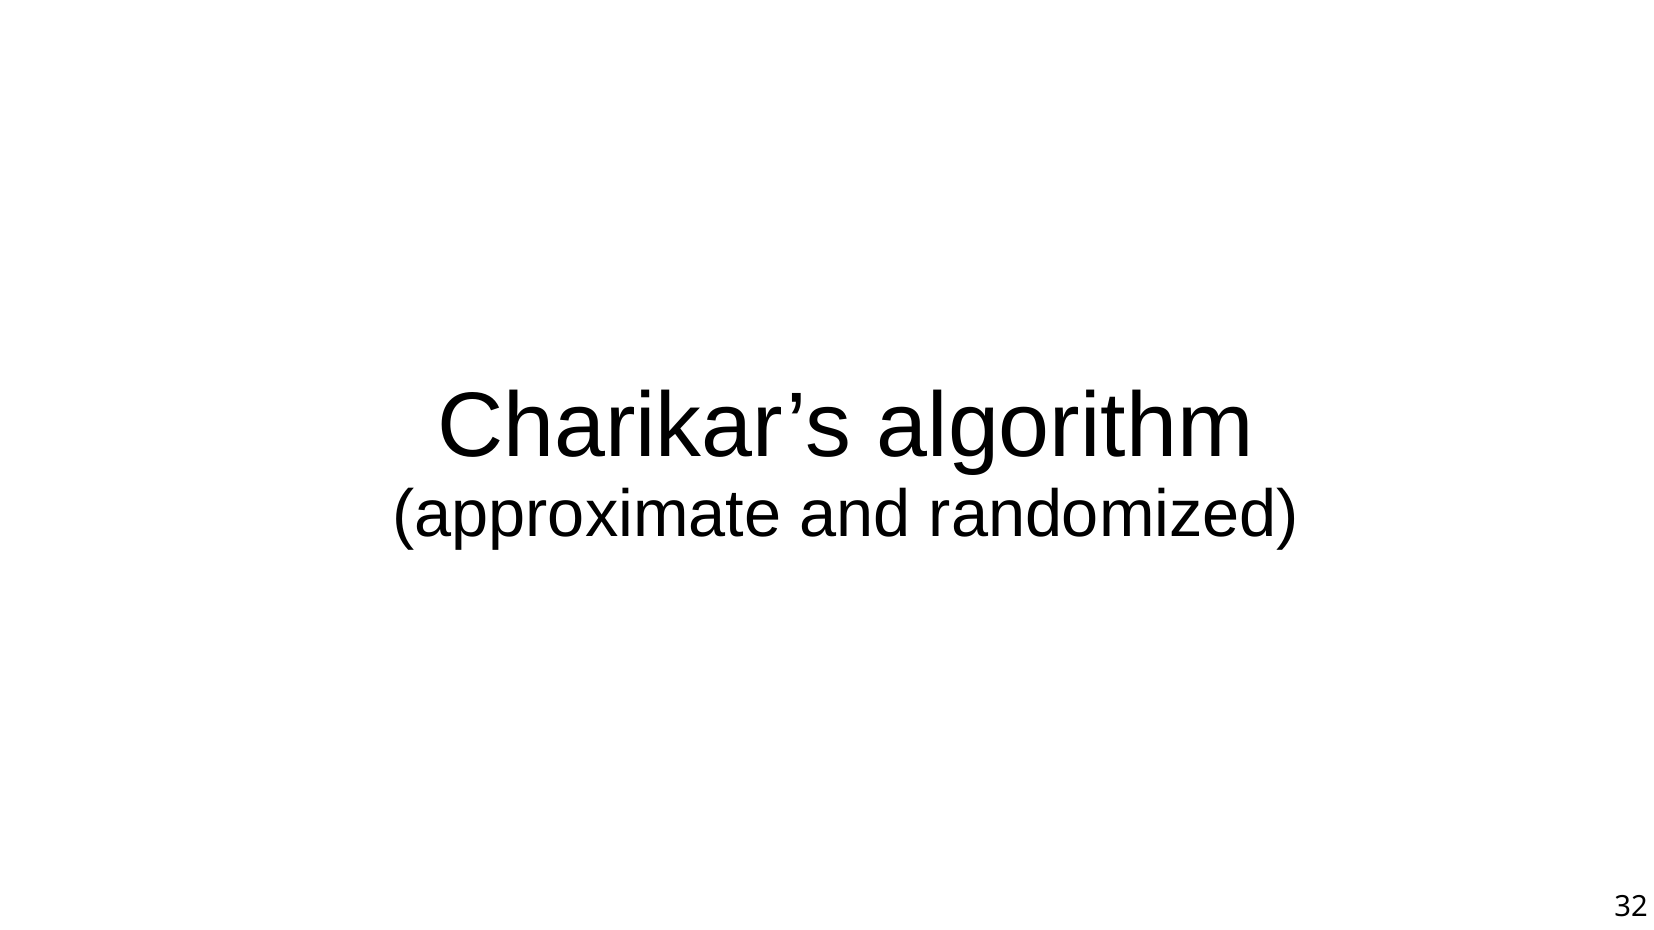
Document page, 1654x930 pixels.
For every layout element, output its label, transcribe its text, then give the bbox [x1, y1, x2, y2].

title Charikar’s algorithm (approximate and randomized) [102, 373, 1591, 551]
